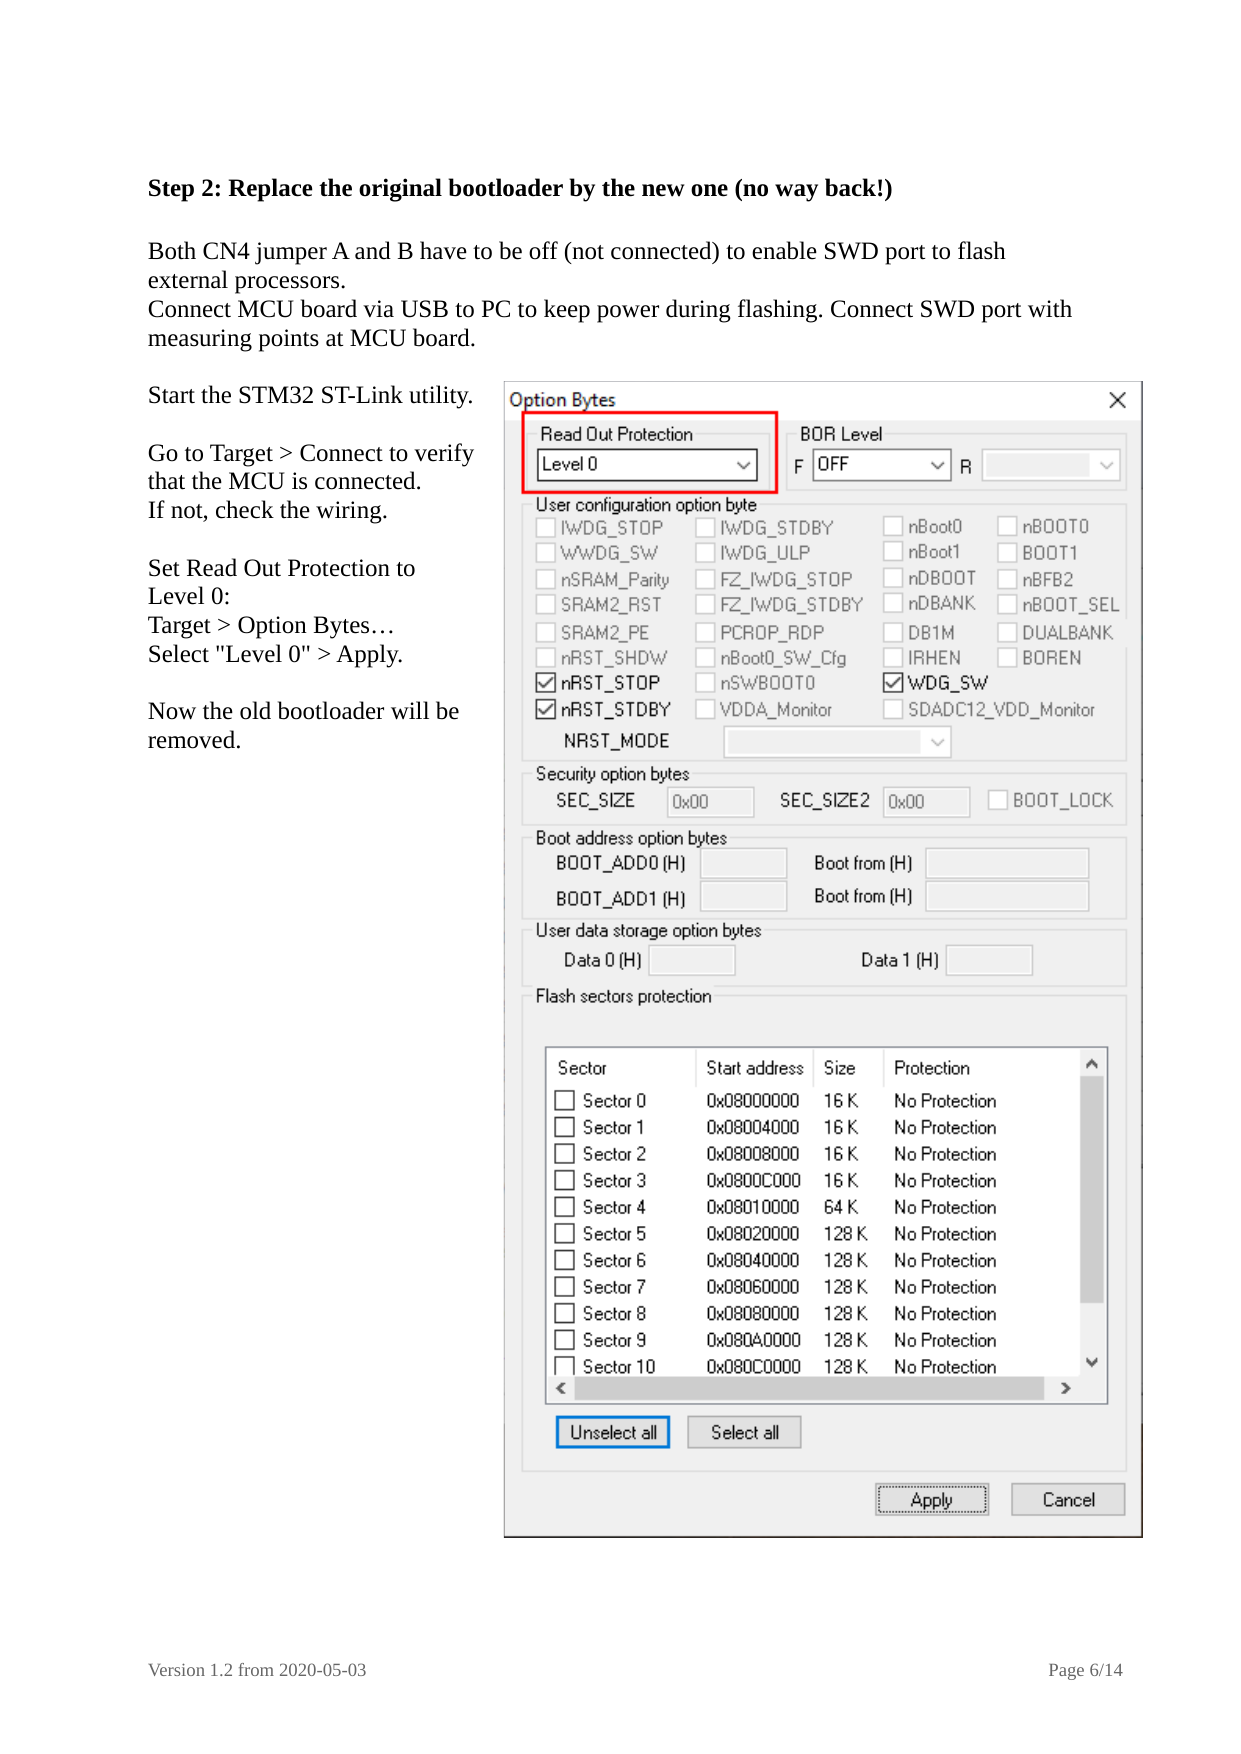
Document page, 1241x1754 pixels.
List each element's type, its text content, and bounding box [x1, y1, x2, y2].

text Now the old bootloader will be removed. [148, 696, 503, 754]
text Go to Target > Connect to verify that the MCU is connected. If not, check the wiring. [148, 438, 503, 524]
picture [503, 381, 1143, 1538]
text Set Read Out Protection to Level 0: [148, 553, 503, 610]
text Both CN4 jumper A and B have to be off (not connected) to enable SWD port to flash external processors. [148, 236, 1093, 294]
text Target > Option Bytes… [148, 610, 503, 639]
subtitle Step 2: Replace the original bootloader by the new one (no way back!) [148, 173, 1093, 201]
text Connect MCU board via USB to PC to keep power during flashing. Connect SWD port with measuring points at MCU board. [148, 294, 1093, 351]
text Start the STM32 ST-Link utility. [148, 380, 1093, 409]
text Select "Level 0" > Apply. [148, 639, 503, 668]
